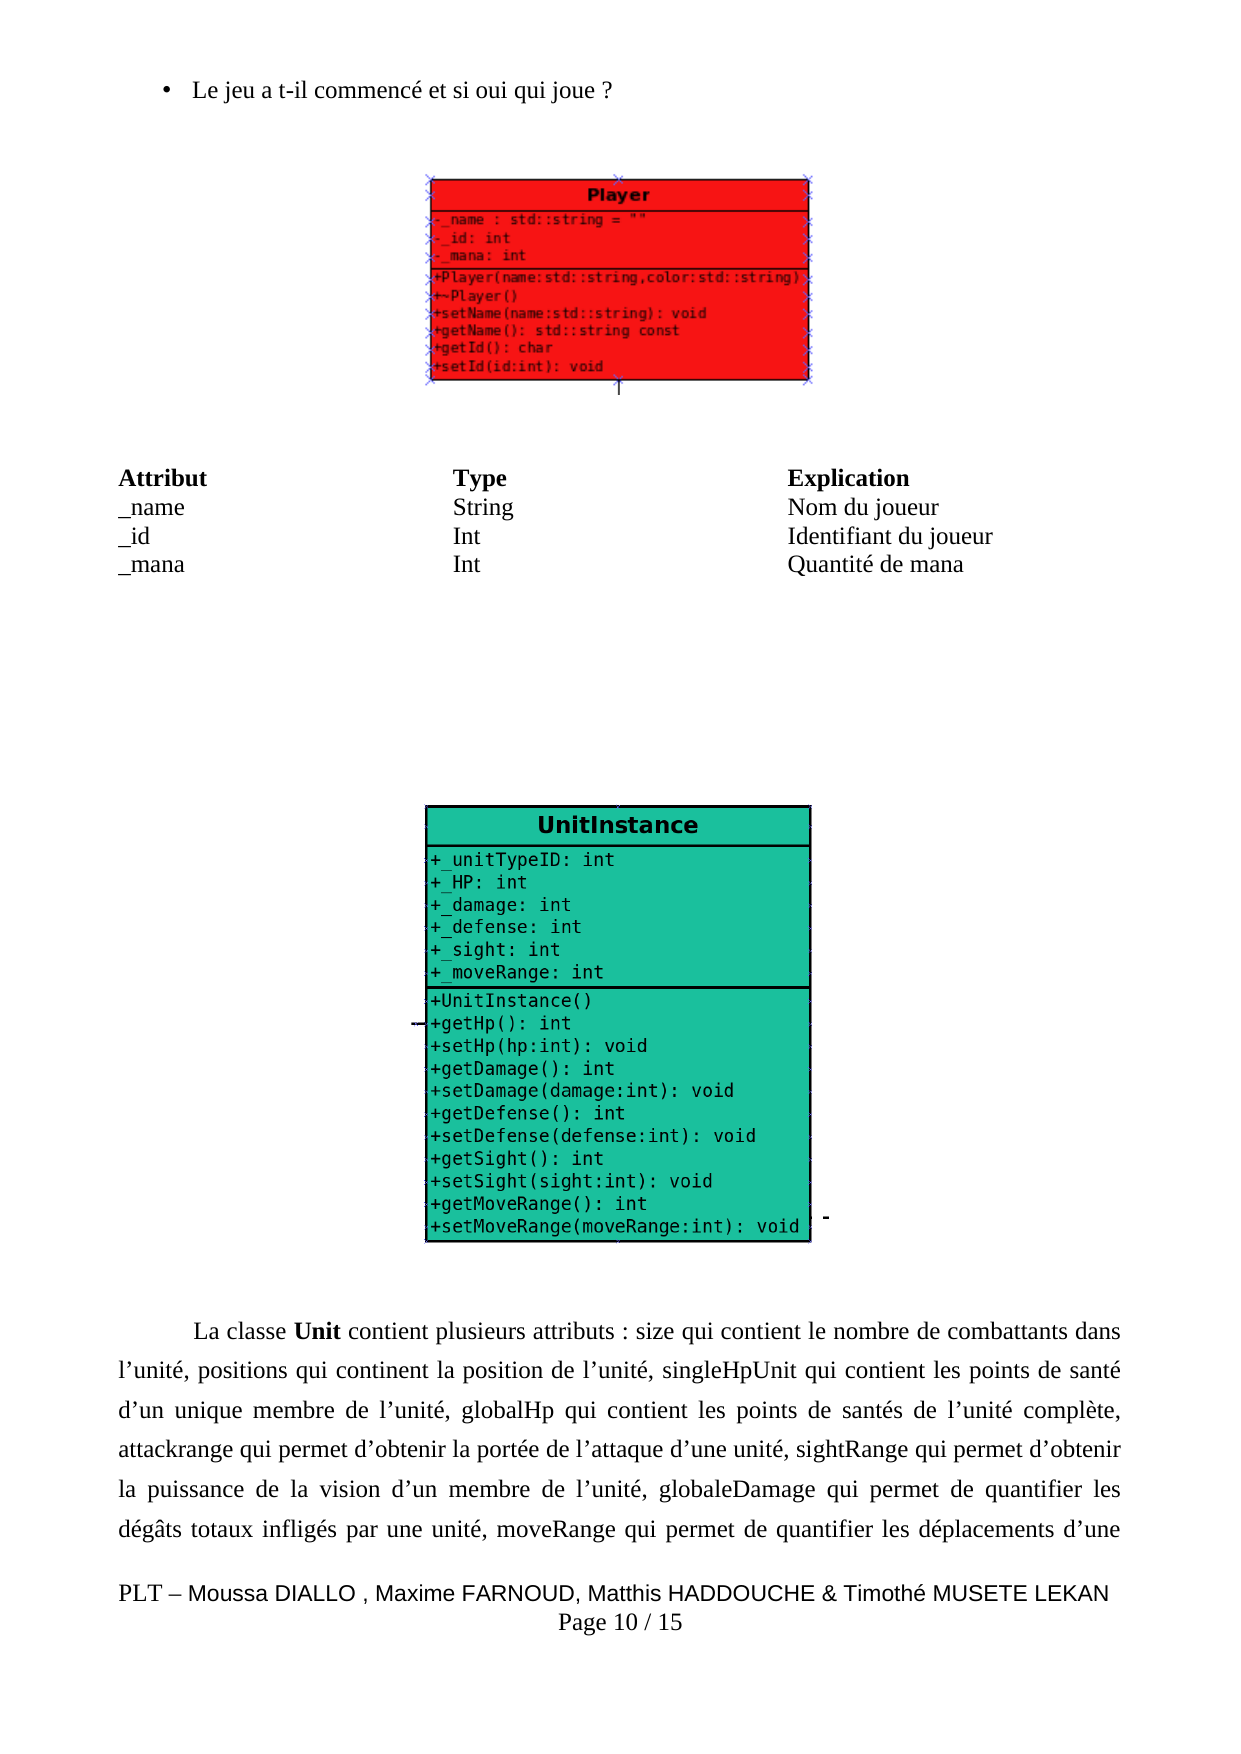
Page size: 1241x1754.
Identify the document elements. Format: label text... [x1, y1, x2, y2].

table_cell [453, 665, 787, 693]
table_cell [453, 607, 787, 636]
table_cell Identifiant du joueur [788, 521, 1122, 549]
table_cell [118, 607, 453, 636]
table_cell [118, 665, 453, 693]
table_cell String [453, 492, 787, 521]
table_cell _mana [118, 550, 453, 578]
table_cell [453, 578, 787, 607]
picture [411, 801, 829, 1253]
table_cell [788, 607, 1122, 636]
text La classe Unit contient plusieurs attributs : size qui contient le nombre de combattants dans l’unité, positions qui continent la position de l’unité, singleHpUnit qui contient les points de santé d’un unique membre de l’unité, globalHp qui contient les points de santés de l’unité complète, attackrange qui permet d’obtenir la portée de l’attaque d’une unité, sightRange qui permet d’obtenir la puissance de la vision d’un membre de l’unité, globaleDamage qui permet de quantifier les dégâts totaux infligés par une unité, moveRange qui permet de quantifier les déplacements d’une [118, 1316, 1122, 1542]
table_cell [788, 636, 1122, 664]
table_cell [453, 693, 787, 722]
table_cell _name [118, 492, 453, 521]
table_cell Int [453, 521, 787, 549]
table_cell Nom du joueur [788, 492, 1122, 521]
table_cell [788, 578, 1122, 607]
table_cell _id [118, 521, 453, 549]
table_cell Quantité de mana [788, 550, 1122, 578]
table_cell [118, 693, 453, 722]
table_header Explication [788, 463, 1122, 492]
table_cell [788, 693, 1122, 722]
table_header Attribut [118, 463, 453, 492]
table_cell [118, 578, 453, 607]
table_cell [788, 665, 1122, 693]
table_header Type [453, 463, 787, 492]
list Le jeu a t-il commencé et si oui qui joue ? [162, 75, 1122, 104]
table_cell [453, 636, 787, 664]
table_cell [118, 636, 453, 664]
picture [421, 162, 819, 395]
table_cell Int [453, 550, 787, 578]
